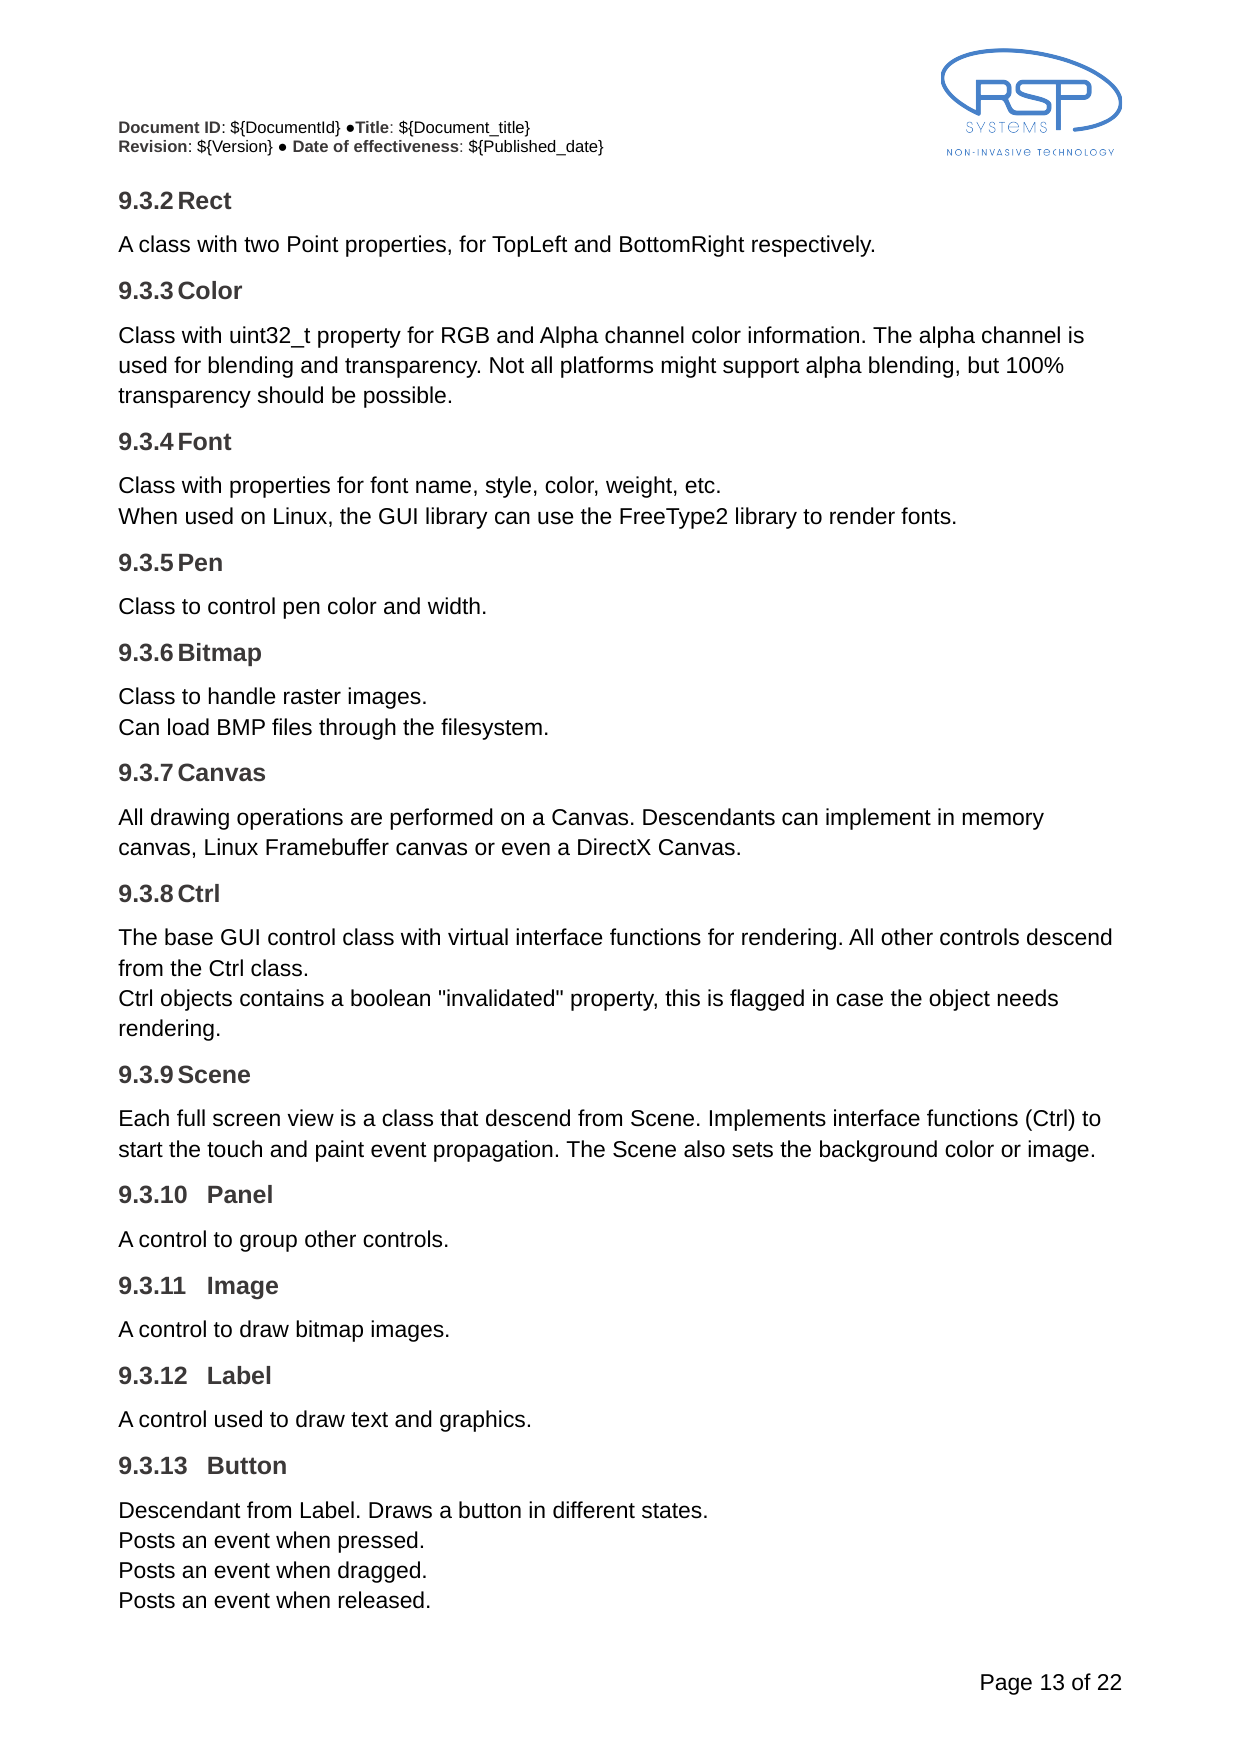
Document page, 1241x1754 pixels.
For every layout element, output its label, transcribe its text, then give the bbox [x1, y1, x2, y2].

text A control to draw bitmap images. [118, 1316, 1122, 1342]
text All drawing operations are performed on a Canvas. Descendants can implement in memory canvas, Linux Framebuffer canvas or even a DirectX Canvas. [118, 804, 1122, 860]
subtitle Font [118, 427, 1122, 456]
subtitle Scene [118, 1060, 1122, 1088]
text A control used to draw text and graphics. [118, 1406, 1122, 1433]
text Class with properties for font name, style, color, weight, etc. When used on Linux, the GUI library can use the FreeType2 library to render fonts. [118, 472, 1122, 529]
subtitle Ctrl [118, 879, 1122, 908]
text A control to group other controls. [118, 1226, 1122, 1252]
text A class with two Point properties, for TopLeft and BottomRight respectively. [118, 231, 1122, 258]
subtitle Label [118, 1361, 1122, 1390]
text The base GUI control class with virtual interface functions for rendering. All other controls descend from the Ctrl class. Ctrl objects contains a boolean "invalidated" property, this is flagged in case the object needs rendering. [118, 924, 1122, 1041]
subtitle Rect [118, 186, 1122, 215]
text Class to handle raster images. Can load BMP files through the filesystem. [118, 683, 1122, 740]
subtitle Button [118, 1451, 1122, 1480]
picture [941, 48, 1123, 156]
text Class with uint32_t property for RGB and Alpha channel color information. The alpha channel is used for blending and transparency. Not all platforms might support alpha blending, but 100% transparency should be possible. [118, 322, 1122, 408]
subtitle Image [118, 1271, 1122, 1299]
subtitle Canvas [118, 758, 1122, 787]
subtitle Color [118, 276, 1122, 305]
subtitle Bitmap [118, 638, 1122, 667]
text Each full screen view is a class that descend from Scene. Implements interface functions (Ctrl) to start the touch and paint event propagation. The Scene also sets the background color or image. [118, 1105, 1122, 1162]
text Descendant from Label. Draws a button in different states. Posts an event when pressed. Posts an event when dragged. Posts an event when released. [118, 1497, 1122, 1614]
text Class to control pen color and width. [118, 593, 1122, 619]
subtitle Pen [118, 547, 1122, 576]
subtitle Panel [118, 1180, 1122, 1209]
